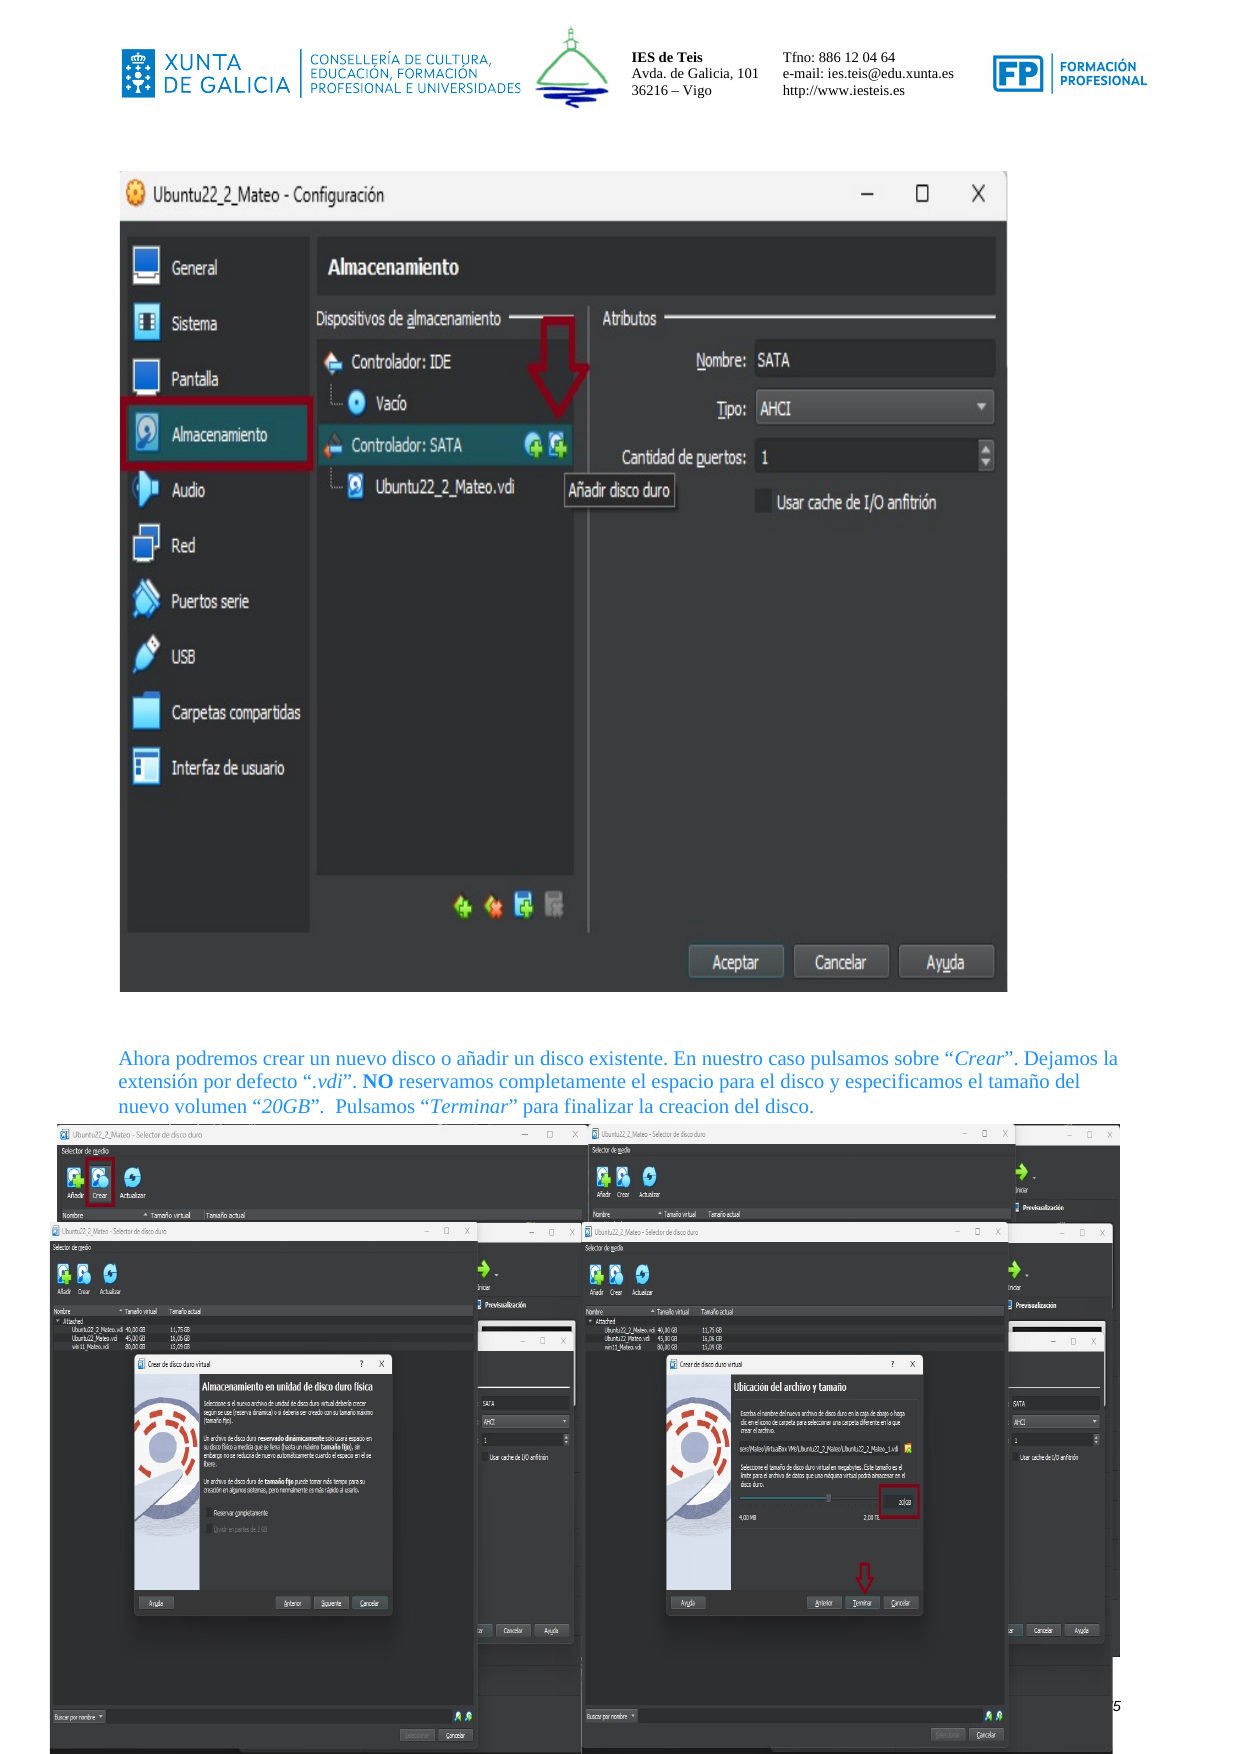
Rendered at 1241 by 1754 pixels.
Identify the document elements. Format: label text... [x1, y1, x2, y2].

picture [989, 50, 1153, 97]
picture [121, 49, 521, 98]
text Ahora podremos crear un nuevo disco o añadir un disco existente. En nuestro caso pulsamos sobre “Crear”. Dejamos la extensión por defecto “.vdi”. NO reservamos completamente el espacio para el disco y especificamos el tamaño del nuevo volumen “20GB”. Pulsamos “Terminar” para finalizar la creacion del disco. [118, 1045, 1122, 1118]
picture [534, 25, 611, 110]
picture [49, 1124, 1120, 1754]
picture [119, 171, 1008, 992]
